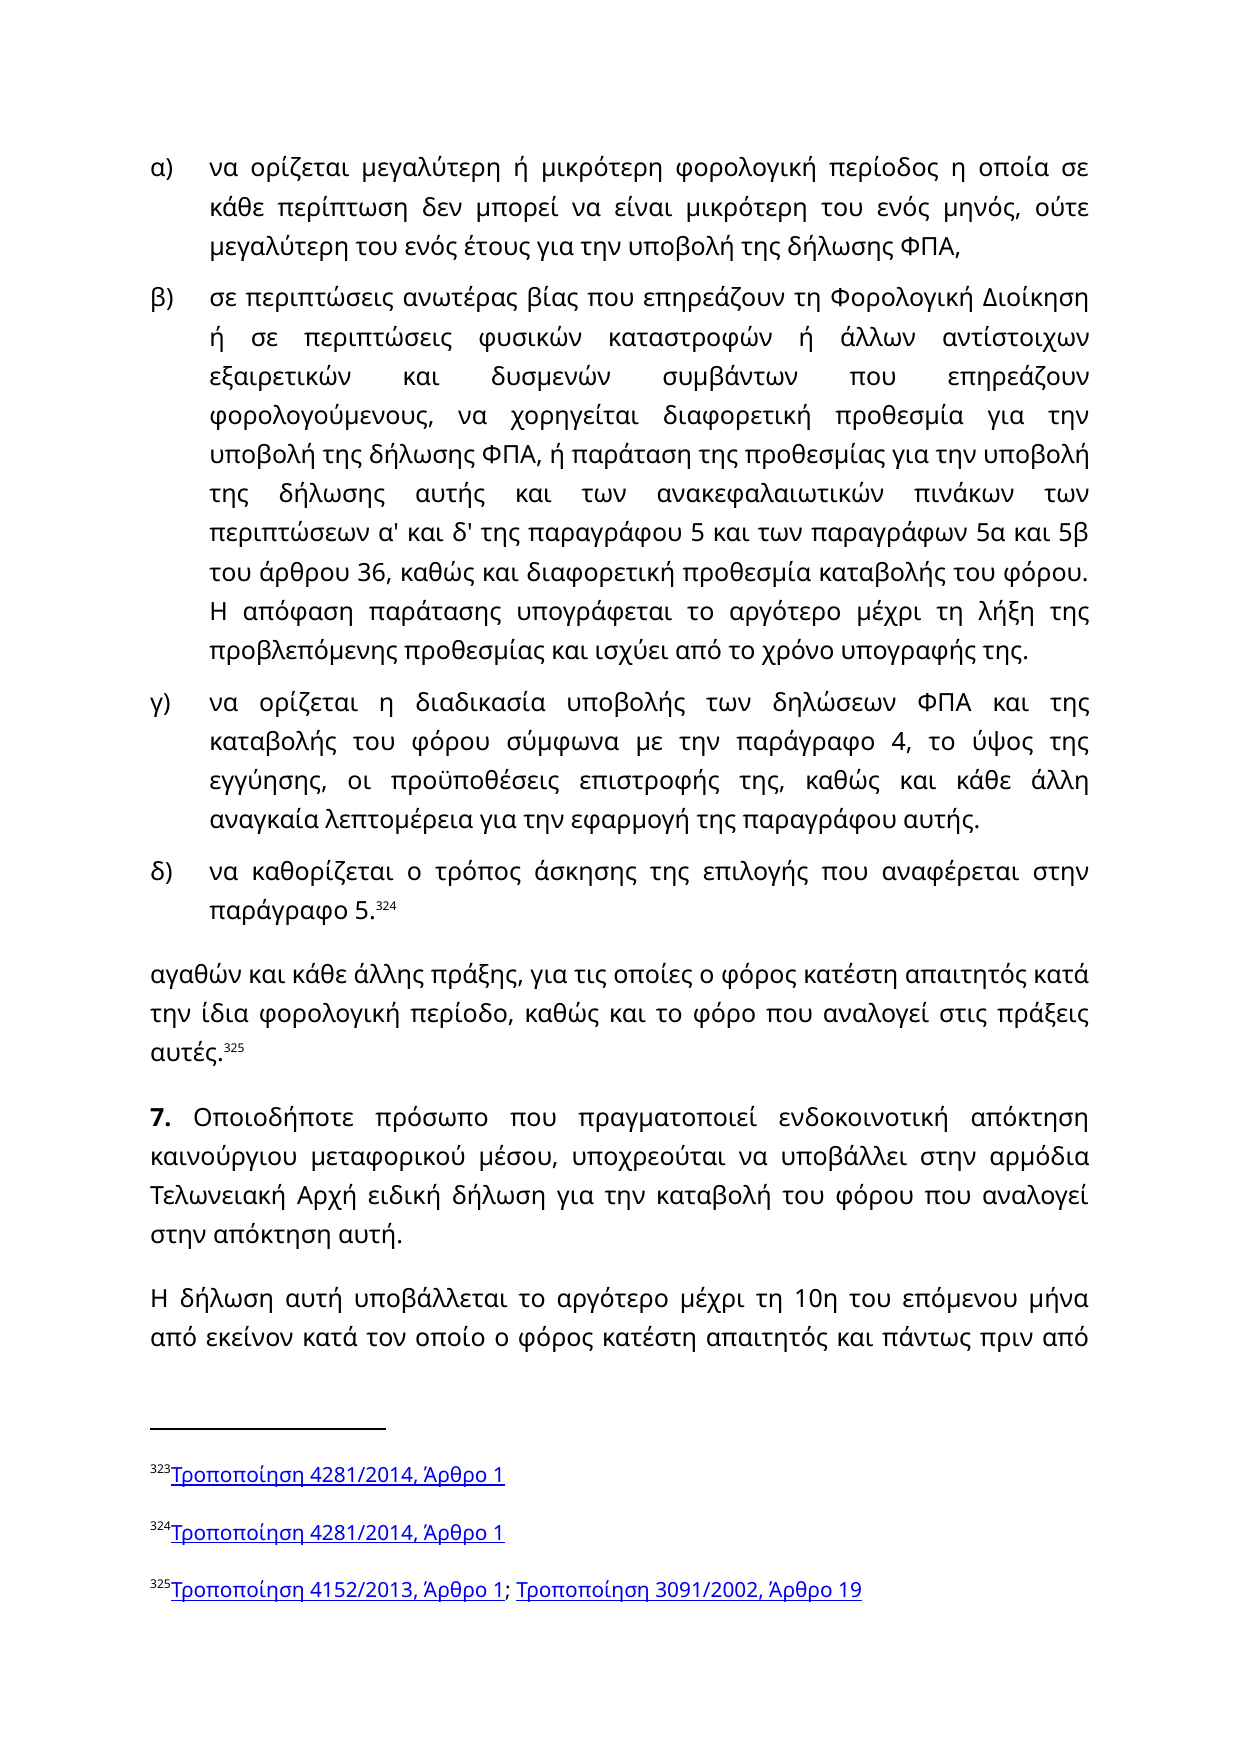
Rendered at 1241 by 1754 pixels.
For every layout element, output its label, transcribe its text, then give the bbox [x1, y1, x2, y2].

text Η δήλωση αυτή υποβάλλεται το αργότερο μέχρι τη 10η του επόμενου μήνα από εκείνον κατά τον οποίο ο φόρος κατέστη απαιτητός και πάντως πριν από [150, 1281, 1090, 1354]
list γ) να ορίζεται η διαδικασία υποβολής των δηλώσεων ΦΠΑ και της καταβολής του φόρου σύμφωνα με την παράγραφο 4, το ύψος της εγγύησης, οι προϋποθέσεις επιστροφής της, καθώς και κάθε άλλη αναγκαία λεπτομέρεια για την εφαρμογή της παραγράφου αυτής. [150, 684, 1090, 836]
text Τροποποίηση 4281/2014, Άρθρο 1 [150, 1460, 1090, 1489]
text Τροποποίηση 4281/2014, Άρθρο 1 [150, 1518, 1090, 1546]
list δ) να καθορίζεται ο τρόπος άσκησης της επιλογής που αναφέρεται στην παράγραφο 5. [150, 853, 1090, 927]
list β) σε περιπτώσεις ανωτέρας βίας που επηρεάζουν τη Φορολογική Διοίκηση ή σε περιπτώσεις φυσικών καταστροφών ή άλλων αντίστοιχων εξαιρετικών και δυσμενών συμβάντων που επηρεάζουν φορολογούμενους, να χορηγείται διαφορετική προθεσμία για την υποβολή της δήλωσης ΦΠΑ, ή παράταση της προθεσμίας για την υποβολή της δήλωσης αυτής και των ανακεφαλαιωτικών πινάκων των περιπτώσεων α' και δ' της παραγράφου 5 και των παραγράφων 5α και 5β του άρθρου 36, καθώς και διαφορετική προθεσμία καταβολής του φόρου. Η απόφαση παράτασης υπογράφεται το αργότερο μέχρι τη λήξη της προβλεπόμενης προθεσμίας και ισχύει από το χρόνο υπογραφής της. [150, 280, 1090, 667]
list α) να ορίζεται μεγαλύτερη ή μικρότερη φορολογική περίοδος η οποία σε κάθε περίπτωση δεν μπορεί να είναι μικρότερη του ενός μηνός, ούτε μεγαλύτερη του ενός έτους για την υποβολή της δήλωσης ΦΠΑ, [150, 150, 1090, 262]
text Τροποποίηση 4152/2013, Άρθρο 1; Τροποποίηση 3091/2002, Άρθρο 19 [150, 1576, 1090, 1604]
text αγαθών και κάθε άλλης πράξης, για τις οποίες ο φόρος κατέστη απαιτητός κατά την ίδια φορολογική περίοδο, καθώς και το φόρο που αναλογεί στις πράξεις αυτές. [150, 957, 1090, 1069]
text 7. Οποιοδήποτε πρόσωπο που πραγματοποιεί ενδοκοινοτική απόκτηση καινούργιου μεταφορικού μέσου, υποχρεούται να υποβάλλει στην αρμόδια Τελωνειακή Αρχή ειδική δήλωση για την καταβολή του φόρου που αναλογεί στην απόκτηση αυτή. [150, 1099, 1090, 1251]
